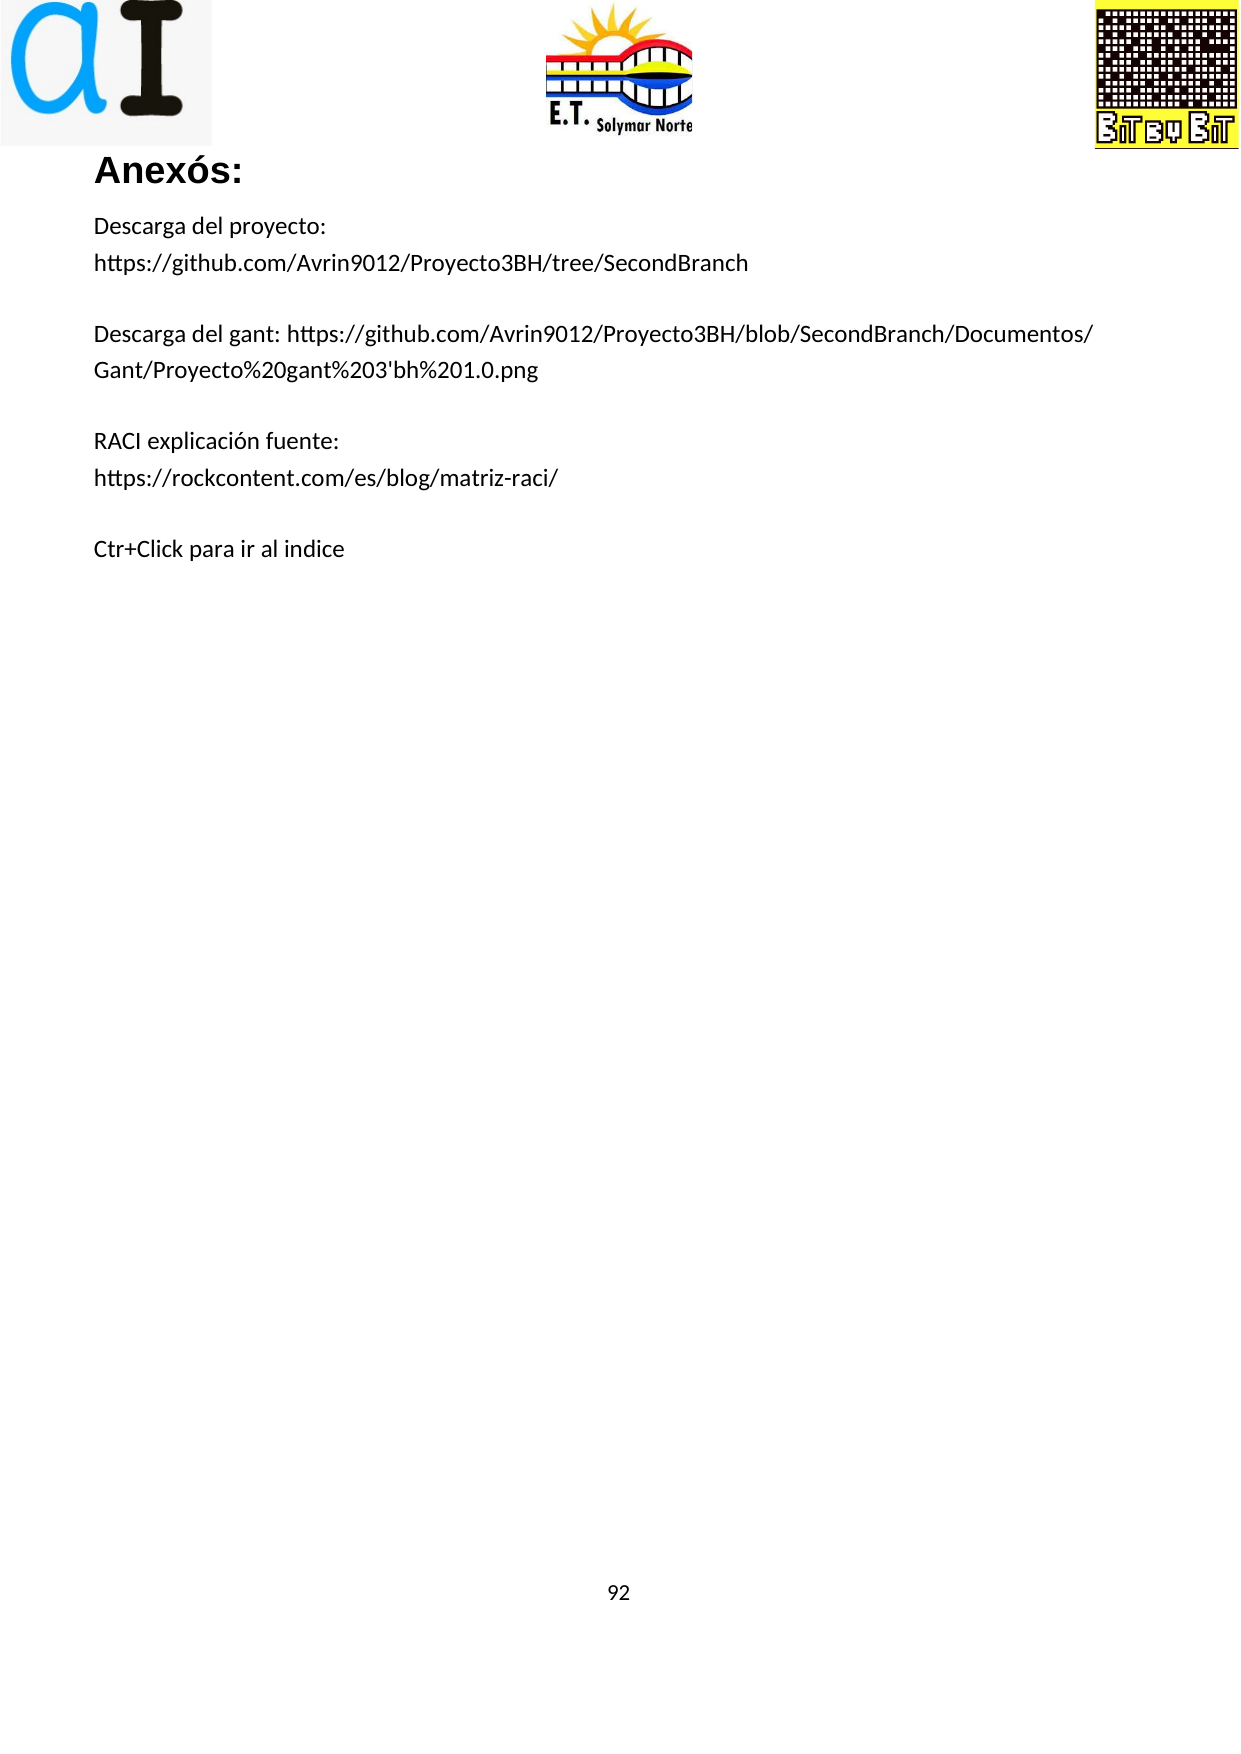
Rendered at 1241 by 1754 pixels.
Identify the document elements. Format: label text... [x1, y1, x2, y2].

text Descarga del proyecto: [94, 210, 1143, 241]
text RACI explicación fuente: [94, 425, 1143, 456]
picture [546, 0, 693, 146]
picture [0, 0, 212, 146]
text https://rockcontent.com/es/blog/matriz-raci/ [94, 462, 1143, 492]
text https://github.com/Avrin9012/Proyecto3BH/tree/SecondBranch [94, 247, 1143, 277]
text Ctr+Click para ir al indice [94, 533, 1143, 563]
subtitle Anexós: [94, 148, 1143, 191]
text Descarga del gant: https://github.com/Avrin9012/Proyecto3BH/blob/SecondBranch/Documentos/Gant/Proyecto%20gant%203'bh%201.0.png [94, 318, 1143, 385]
picture [1094, 0, 1239, 149]
